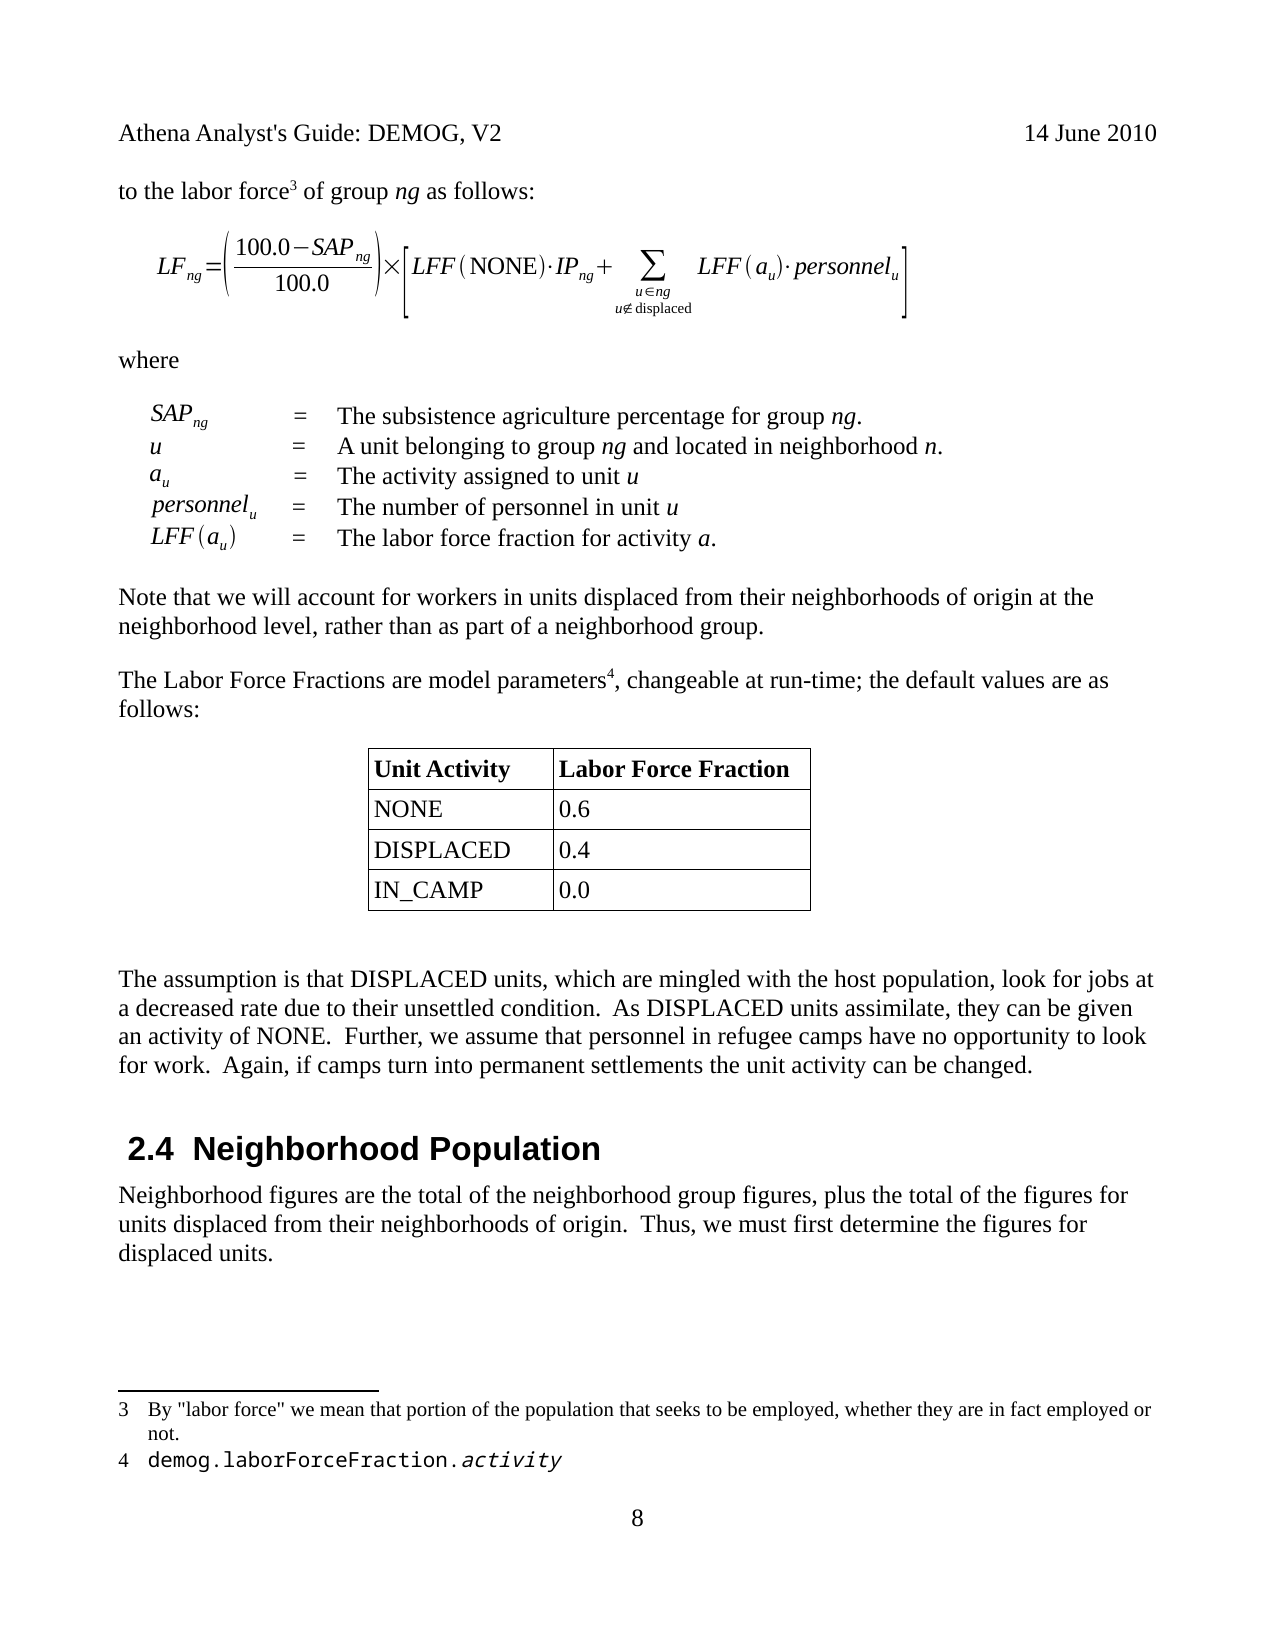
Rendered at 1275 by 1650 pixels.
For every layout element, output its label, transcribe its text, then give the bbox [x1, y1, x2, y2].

table_header Unit Activity [369, 749, 553, 789]
text where [118, 346, 1157, 374]
text Neighborhood figures are the total of the neighborhood group figures, plus the total of the figures for units displaced from their neighborhoods of origin. Thus, we must first determine the figures for displaced units. [118, 1180, 1157, 1267]
table_cell DISPLACED [369, 830, 553, 869]
text Note that we will account for workers in units displaced from their neighborhoods of origin at the neighborhood level, rather than as part of a neighborhood group. [118, 582, 1157, 640]
text By "labor force" we mean that portion of the population that seeks to be employed, whether they are in fact employed or not. [118, 1397, 1157, 1445]
table_cell 0.4 [554, 830, 810, 869]
text to the labor force of group ng as follows: [118, 176, 1157, 205]
text = The number of personnel in unit u [149, 491, 1157, 522]
table_cell 0.0 [554, 870, 810, 909]
subtitle Neighborhood Population [118, 1129, 1157, 1168]
text demog.laborForceFraction.activity [118, 1445, 1157, 1474]
text u = A unit belonging to group ng and located in neighborhood n. [149, 431, 1157, 460]
text = The subsistence agriculture percentage for group ng. [149, 400, 1157, 431]
table_cell IN_CAMP [369, 870, 553, 909]
text The assumption is that DISPLACED units, which are mingled with the host population, look for jobs at a decreased rate due to their unsettled condition. As DISPLACED units assimilate, they can be given an activity of NONE. Further, we assume that personnel in refugee camps have no opportunity to look for work. Again, if camps turn into permanent settlements the unit activity can be changed. [118, 964, 1157, 1079]
text = The activity assigned to unit u [149, 460, 1157, 491]
table_cell 0.6 [554, 790, 810, 829]
table_cell NONE [369, 790, 553, 829]
text The Labor Force Fractions are model parameters, changeable at run-time; the default values are as follows: [118, 665, 1157, 723]
table_header Labor Force Fraction [554, 749, 810, 789]
text = The labor force fraction for activity a. [149, 522, 1157, 553]
